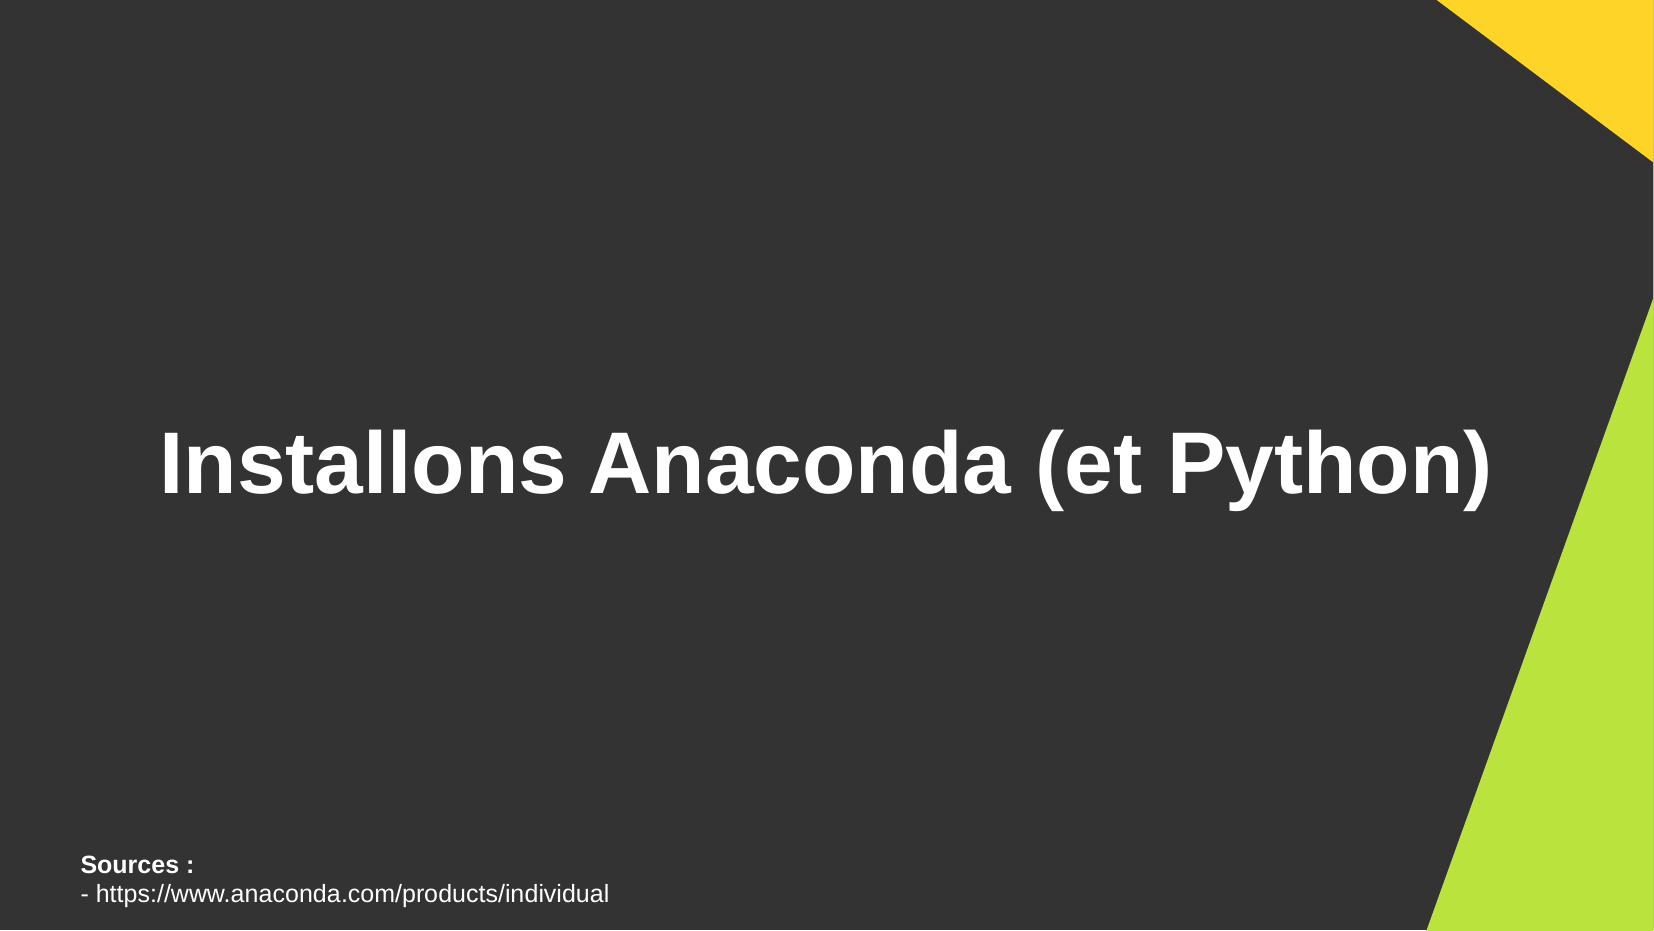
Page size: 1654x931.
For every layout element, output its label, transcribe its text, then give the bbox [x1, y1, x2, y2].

text_box Sources : - https://www.anaconda.com/products/individual [65, 843, 1483, 915]
text_box [1426, 296, 1654, 931]
title Installons Anaconda (et Python) [31, 413, 1622, 517]
text_box [1436, 0, 1654, 163]
